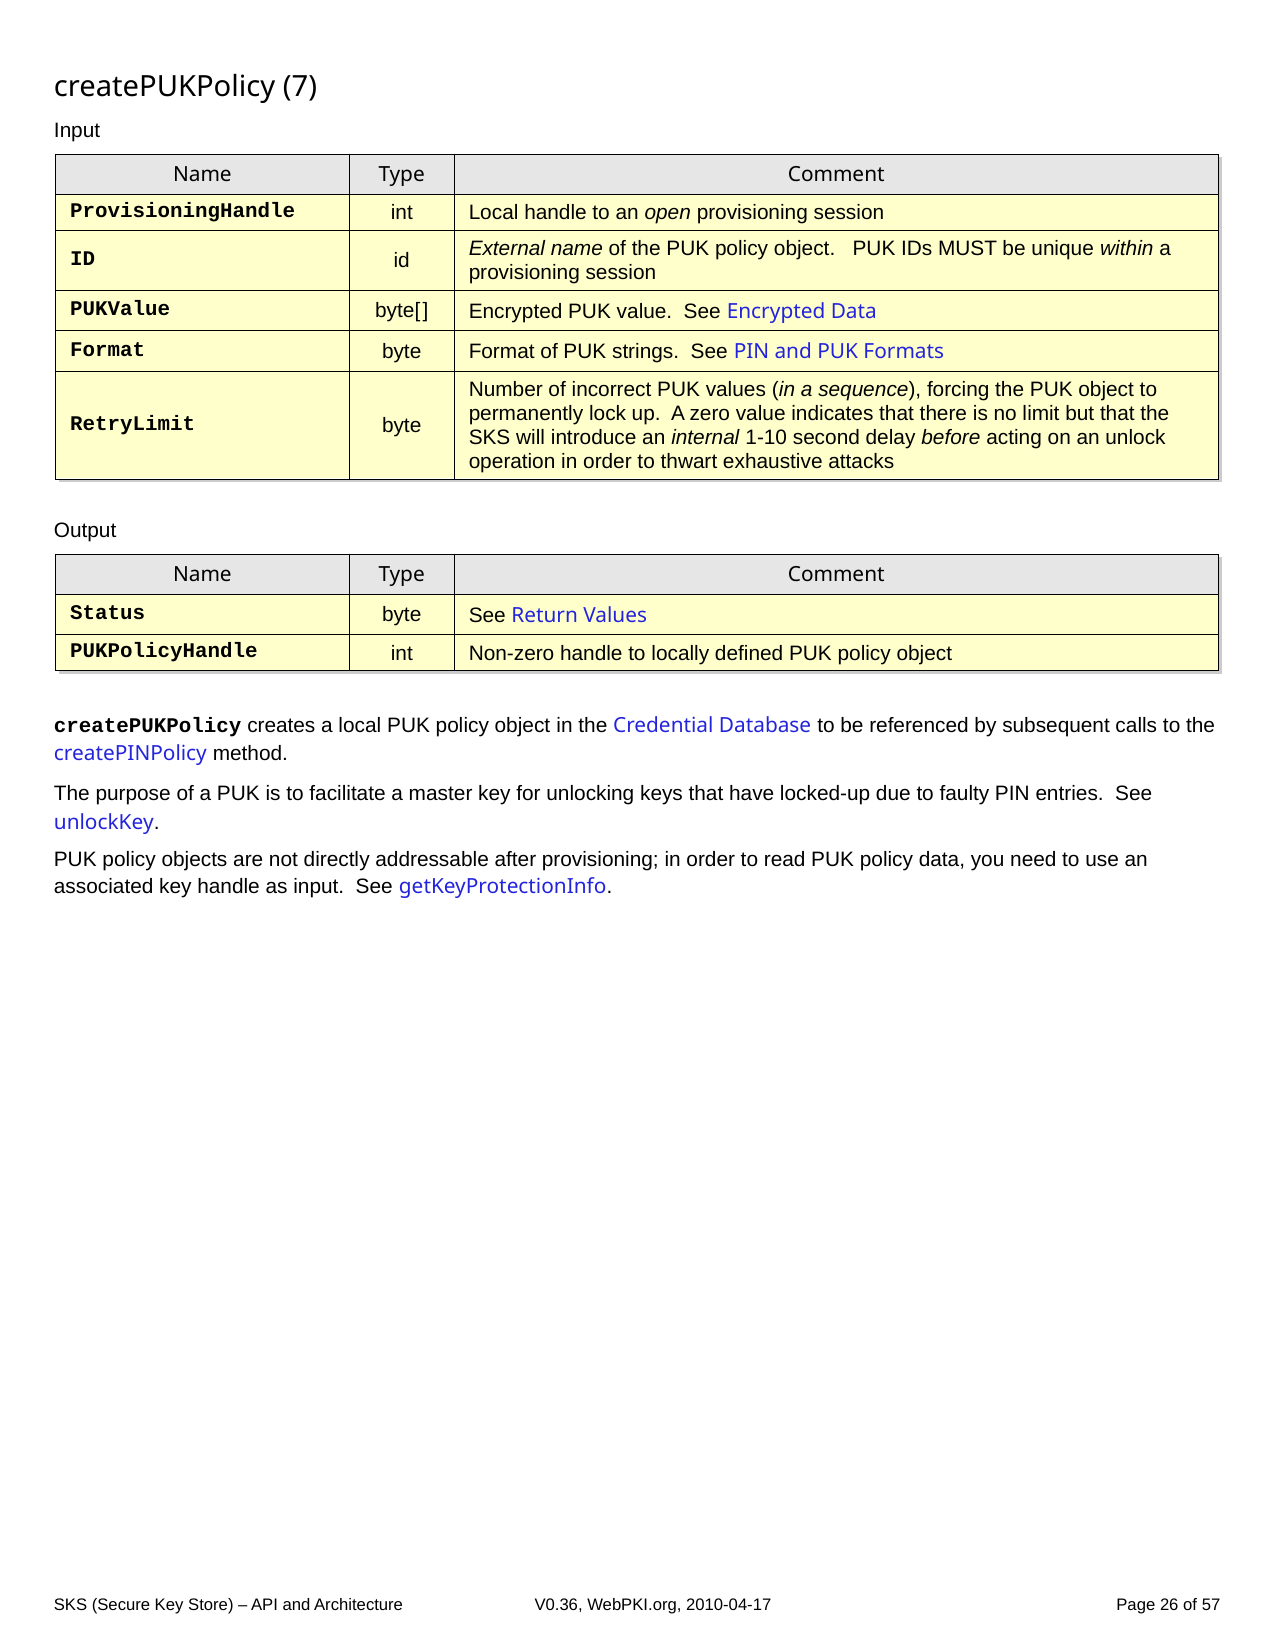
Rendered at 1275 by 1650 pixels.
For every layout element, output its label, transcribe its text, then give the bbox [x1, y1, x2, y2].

table_header Name [56, 155, 349, 194]
table_header Name [56, 555, 349, 594]
table_cell id [350, 231, 454, 290]
table_cell Format [56, 331, 349, 371]
table_cell Number of incorrect PUK values (in a sequence), forcing the PUK object to permanently lock up. A zero value indicates that there is no limit but that the SKS will introduce an internal 1‑10 second delay before acting on an unlock operation in order to thwart exhaustive attacks [455, 372, 1218, 478]
table_cell Status [56, 595, 349, 634]
table_cell byte [350, 331, 454, 371]
table_cell Local handle to an open provisioning session [455, 195, 1218, 230]
table_cell byte [350, 372, 454, 478]
table_header Type [350, 155, 454, 194]
table_header Type [350, 555, 454, 594]
text The purpose of a PUK is to facilitate a master key for unlocking keys that have locked-up due to faulty PIN entries. See unlockKey. [54, 778, 1221, 835]
table_cell byte [350, 595, 454, 634]
text Input [54, 118, 1221, 142]
text Output [54, 518, 1221, 542]
table_cell int [350, 195, 454, 230]
text createPUKPolicy creates a local PUK policy object in the Credential Database to be referenced by subsequent calls to the createPINPolicy method. [54, 710, 1221, 767]
table_cell int [350, 635, 454, 670]
table_cell RetryLimit [56, 372, 349, 478]
table_header Comment [455, 555, 1218, 594]
table_cell See Return Values [455, 595, 1218, 634]
table_cell Non-zero handle to locally defined PUK policy object [455, 635, 1218, 670]
table_cell byte[ ] [350, 291, 454, 330]
table_header Comment [455, 155, 1218, 194]
table_cell ID [56, 231, 349, 290]
table_cell Encrypted PUK value. See Encrypted Data [455, 291, 1218, 330]
table_cell PUKValue [56, 291, 349, 330]
table_cell PUKPolicyHandle [56, 635, 349, 670]
subtitle createPUKPolicy (7) [54, 66, 1221, 105]
table_cell ProvisioningHandle [56, 195, 349, 230]
table_cell Format of PUK strings. See PIN and PUK Formats [455, 331, 1218, 371]
text PUK policy objects are not directly addressable after provisioning; in order to read PUK policy data, you need to use an associated key handle as input. See getKeyProtectionInfo. [54, 847, 1221, 899]
table_cell External name of the PUK policy object. PUK IDs MUST be unique within a provisioning session [455, 231, 1218, 290]
